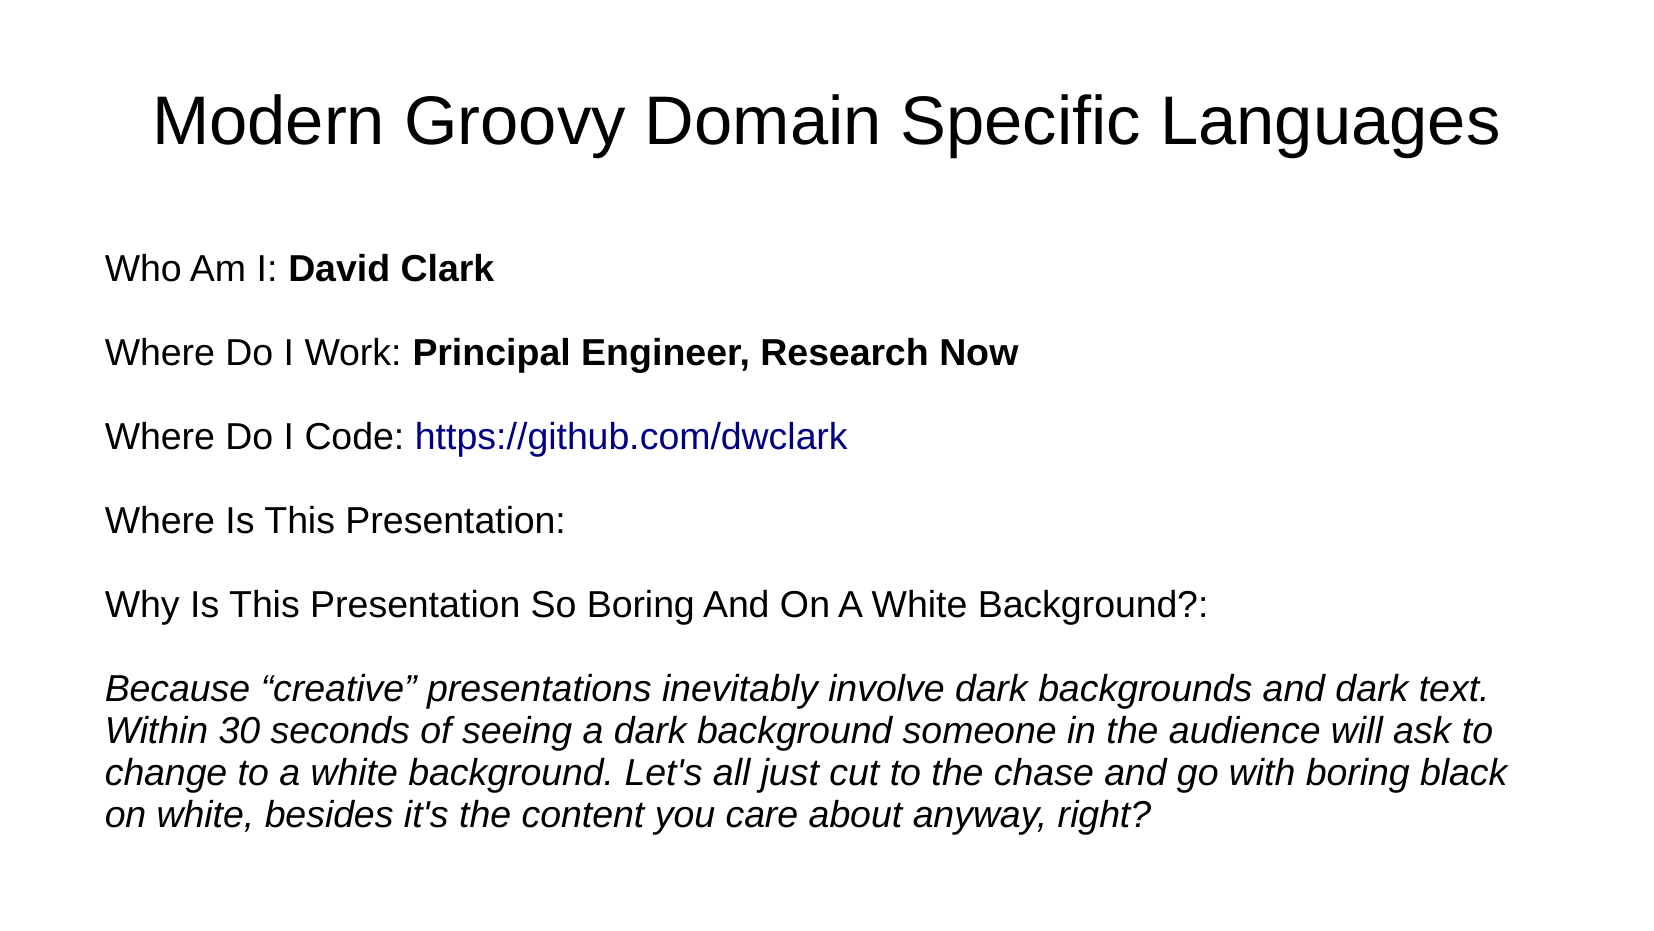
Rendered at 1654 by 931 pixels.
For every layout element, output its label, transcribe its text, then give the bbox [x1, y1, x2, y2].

title Modern Groovy Domain Specific Languages [82, 42, 1571, 199]
text_box Who Am I: David Clark Where Do I Work: Principal Engineer, Research Now Where Do I Code: https://github.com/dwclark Where Is This Presentation: Why Is This Presentation So Boring And On A White Background?: Because “creative” presentations inevitably involve dark backgrounds and dark text. Within 30 seconds of seeing a dark background someone in the audience will ask to change to a white background. Let's all just cut to the chase and go with boring black on white, besides it's the content you care about anyway, right? [90, 240, 1561, 843]
